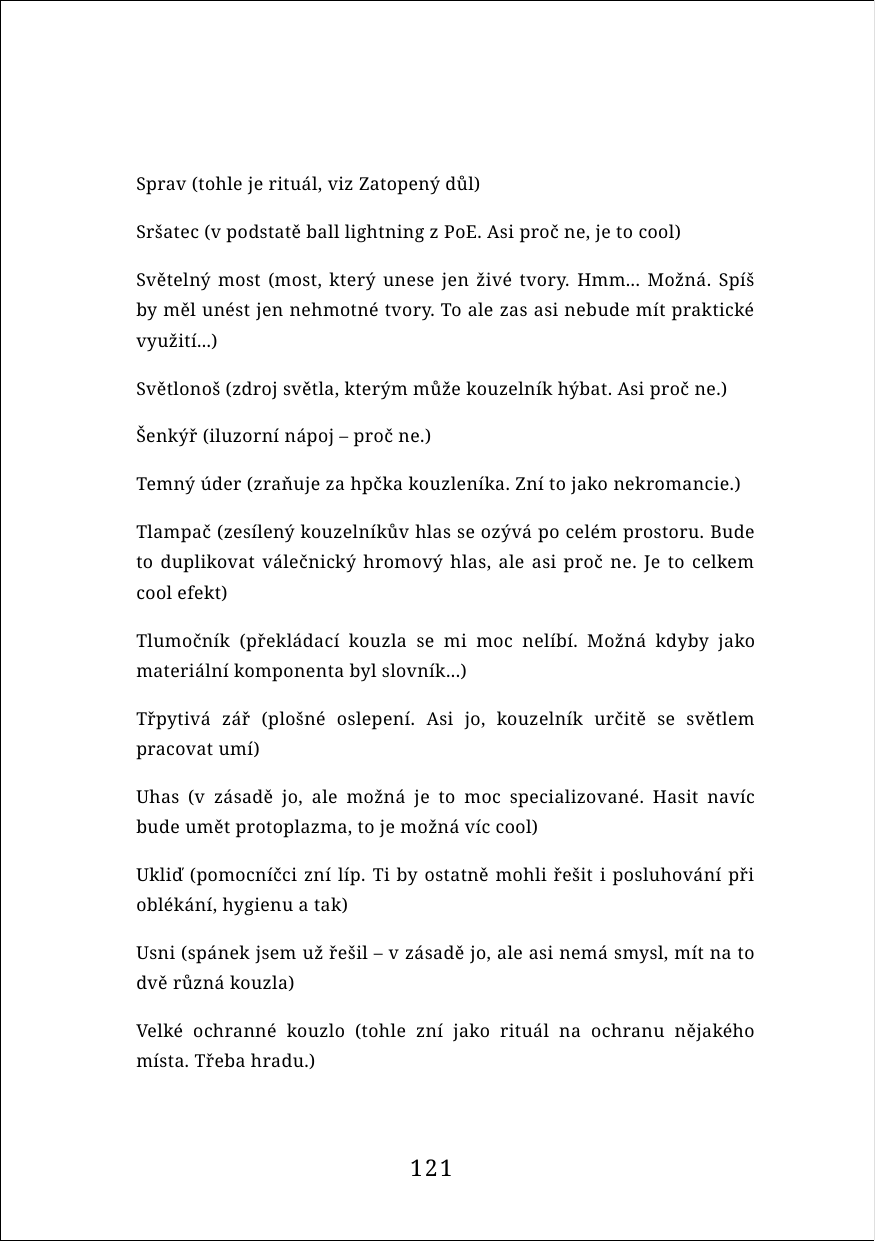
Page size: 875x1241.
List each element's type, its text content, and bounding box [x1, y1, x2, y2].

text Temný úder (zraňuje za hpčka kouzleníka. Zní to jako nekromancie.) [136, 472, 756, 496]
text Velké ochranné kouzlo (tohle zní jako rituál na ochranu nějakého místa. Třeba hradu.) [136, 1019, 756, 1073]
text Uhas (v zásadě jo, ale možná je to moc specializované. Hasit navíc bude umět protoplazma, to je možná víc cool) [136, 784, 756, 839]
text Tlumočník (překládací kouzla se mi moc nelíbí. Možná kdyby jako materiální komponenta byl slovník...) [136, 628, 756, 682]
text Ukliď (pomocníčci zní líp. Ti by ostatně mohli řešit i posluhování při oblékání, hygienu a tak) [136, 862, 756, 917]
text Světelný most (most, který unese jen živé tvory. Hmm... Možná. Spíš by měl unést jen nehmotné tvory. To ale zas asi nebude mít praktické využití...) [136, 268, 756, 352]
text Sprav (tohle je rituál, viz Zatopený důl) [136, 172, 756, 196]
text Usni (spánek jsem už řešil – v zásadě jo, ale asi nemá smysl, mít na to dvě různá kouzla) [136, 941, 756, 995]
text Tlampač (zesílený kouzelníkův hlas se ozývá po celém prostoru. Bude to duplikovat válečnický hromový hlas, ale asi proč ne. Je to celkem cool efekt) [136, 520, 756, 604]
text Třpytivá zář (plošné oslepení. Asi jo, kouzelník určitě se světlem pracovat umí) [136, 706, 756, 761]
text Světlonoš (zdroj světla, kterým může kouzelník hýbat. Asi proč ne.) [136, 376, 756, 400]
text Šenkýř (iluzorní nápoj – proč ne.) [136, 424, 756, 448]
text Sršatec (v podstatě ball lightning z PoE. Asi proč ne, je to cool) [136, 220, 756, 244]
